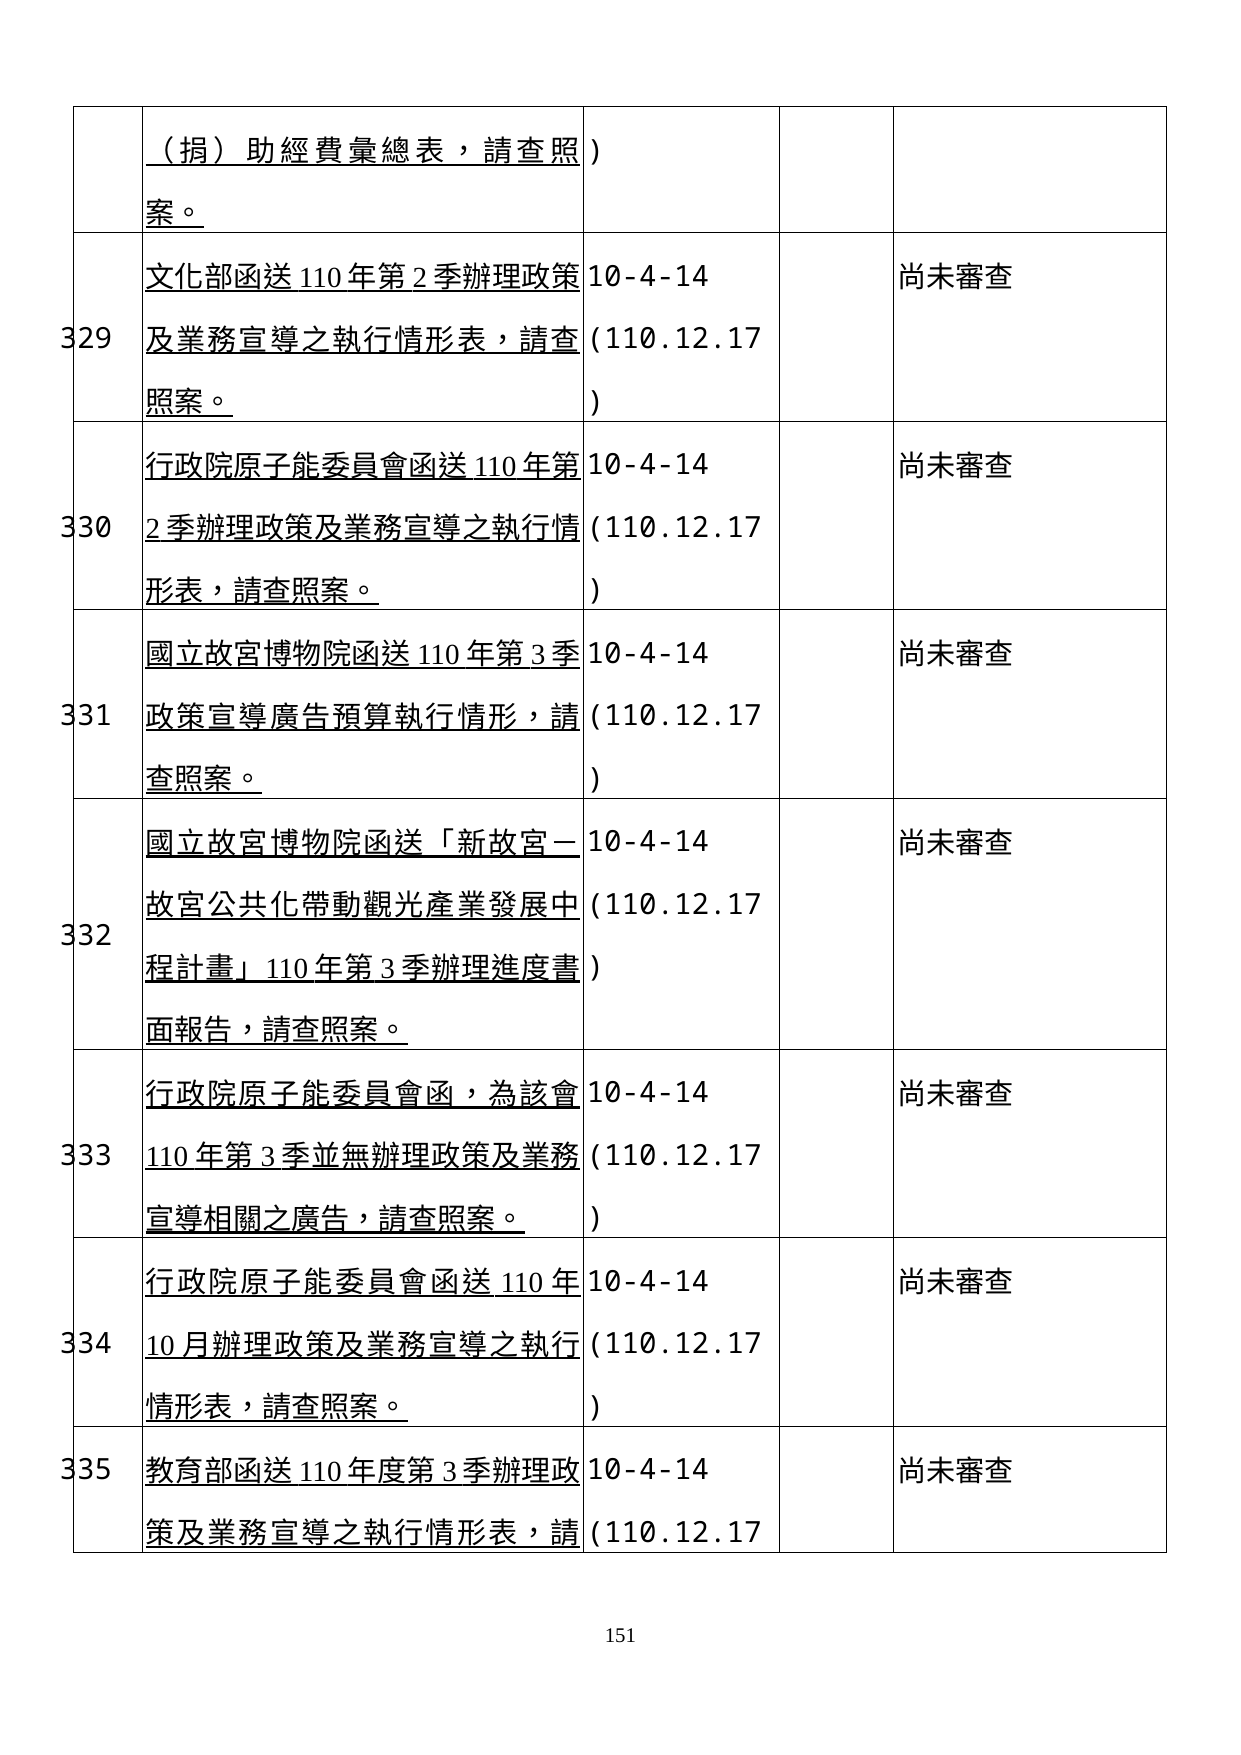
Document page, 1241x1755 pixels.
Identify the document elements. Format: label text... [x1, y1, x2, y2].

table_cell [780, 1238, 893, 1426]
table_cell [780, 1050, 893, 1237]
table_cell [894, 107, 1166, 232]
table_cell [780, 107, 893, 232]
table_cell [74, 107, 142, 232]
table_cell 10-4-14 (110.12.17) [584, 799, 779, 1049]
table_cell [74, 1050, 142, 1237]
table_cell 國立故宮博物院函送110年第3季政策宣導廣告預算執行情形，請查照案。 [143, 610, 583, 798]
table_cell [74, 1238, 142, 1426]
table_cell 10-4-14 (110.12.17) [584, 1050, 779, 1237]
table_cell [74, 799, 142, 1049]
table_cell [74, 422, 142, 609]
table_cell 10-4-14 (110.12.17) [584, 610, 779, 798]
table_cell 教育部函送110年度第3季辦理政策及業務宣導之執行情形表，請 [143, 1427, 583, 1552]
table_cell [780, 610, 893, 798]
table_cell [74, 610, 142, 798]
table_cell 行政院原子能委員會函送110年10月辦理政策及業務宣導之執行情形表，請查照案。 [143, 1238, 583, 1426]
table_cell 10-4-14 (110.12.17) [584, 1238, 779, 1426]
table_cell [780, 799, 893, 1049]
table_cell [780, 422, 893, 609]
table_cell 行政院原子能委員會函送110年第2季辦理政策及業務宣導之執行情形表，請查照案。 [143, 422, 583, 609]
table_cell [780, 233, 893, 421]
table_cell 尚未審查 [894, 422, 1166, 609]
table_cell ) [584, 107, 779, 232]
table_cell 10-4-14 (110.12.17) [584, 233, 779, 421]
table_cell 尚未審查 [894, 1427, 1166, 1552]
table_cell 尚未審查 [894, 1238, 1166, 1426]
table_cell 尚未審查 [894, 1050, 1166, 1237]
table_cell 10-4-14 (110.12.17) [584, 422, 779, 609]
table_cell （捐）助經費彙總表，請查照案。 [143, 107, 583, 232]
table_cell 國立故宮博物院函送「新故宮－故宮公共化帶動觀光產業發展中程計畫」110年第3季辦理進度書面報告，請查照案。 [143, 799, 583, 1049]
table_cell 10-4-14 (110.12.17 [584, 1427, 779, 1552]
table_cell 文化部函送110年第2季辦理政策及業務宣導之執行情形表，請查照案。 [143, 233, 583, 421]
table_cell 尚未審查 [894, 799, 1166, 1049]
table_cell [780, 1427, 893, 1552]
table_cell [74, 233, 142, 421]
table_cell 行政院原子能委員會函，為該會110年第3季並無辦理政策及業務宣導相關之廣告，請查照案。 [143, 1050, 583, 1237]
table_cell 尚未審查 [894, 233, 1166, 421]
table_cell [74, 1427, 142, 1552]
table_cell 尚未審查 [894, 610, 1166, 798]
